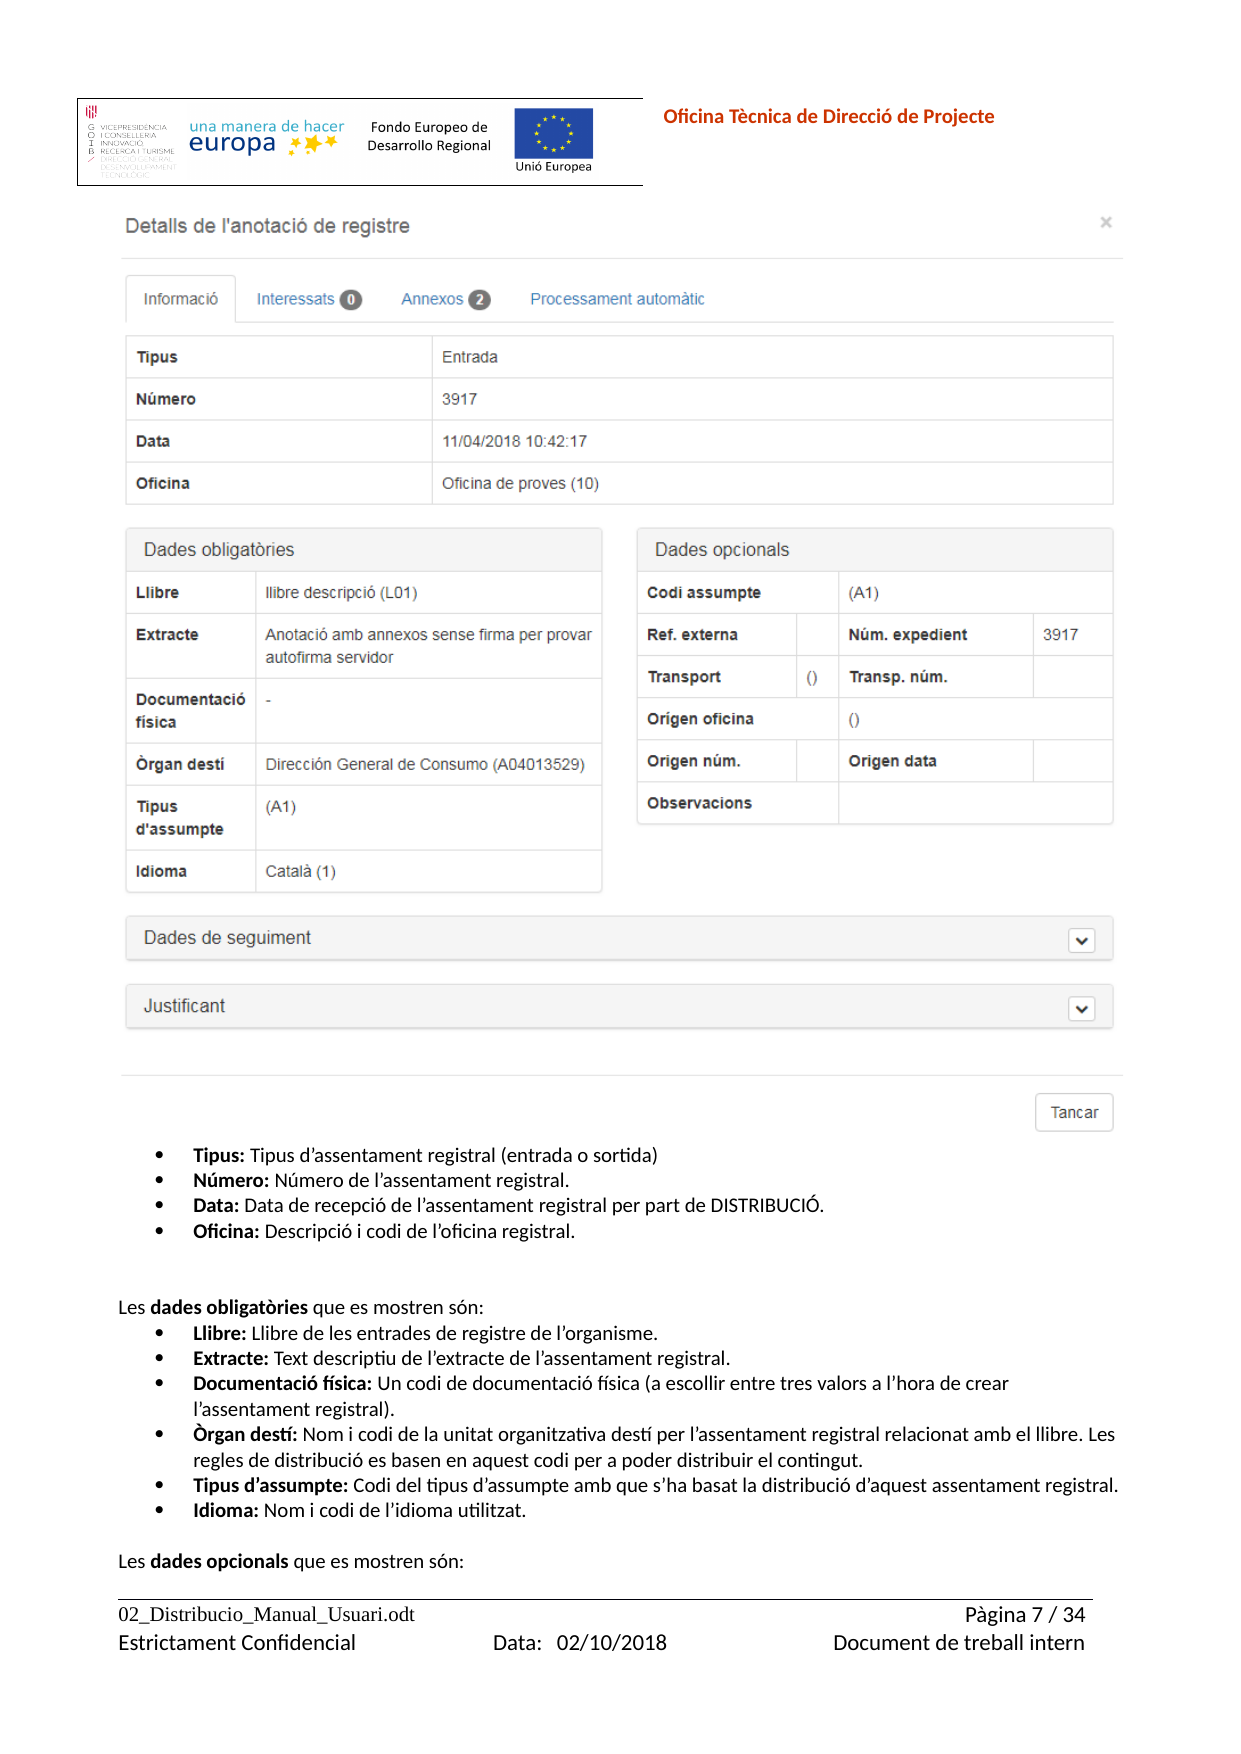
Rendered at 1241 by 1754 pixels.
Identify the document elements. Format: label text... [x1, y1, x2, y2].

list Documentació física: Un codi de documentació física (a escollir entre tres valors a l’hora de crear l’assentament registral). [156, 1371, 1122, 1421]
list Idioma: Nom i codi de l’idioma utilitzat. [156, 1498, 1122, 1523]
picture [121, 209, 1124, 1142]
picture [187, 103, 599, 180]
list Tipus: Tipus d’assentament registral (entrada o sortida) [156, 1142, 1122, 1167]
list Oficina: Descripció i codi de l’oficina registral. [156, 1218, 1122, 1243]
list Llibre: Llibre de les entrades de registre de l’organisme. [156, 1320, 1122, 1345]
list Òrgan destí: Nom i codi de la unitat organitzativa destí per l’assentament registral relacionat amb el llibre. Les regles de distribució es basen en aquest codi per a poder distribuir el contingut. [156, 1421, 1122, 1472]
text Les dades opcionals que es mostren són: [118, 1548, 1122, 1574]
text Les dades obligatòries que es mostren són: [118, 1294, 1122, 1320]
list Tipus d’assumpte: Codi del tipus d’assumpte amb que s’ha basat la distribució d’aquest assentament registral. [156, 1472, 1122, 1498]
list Data: Data de recepció de l’assentament registral per part de DISTRIBUCIÓ. [156, 1193, 1122, 1218]
list Número: Número de l’assentament registral. [156, 1167, 1122, 1193]
picture [82, 103, 181, 180]
list Extracte: Text descriptiu de l’extracte de l’assentament registral. [156, 1345, 1122, 1371]
